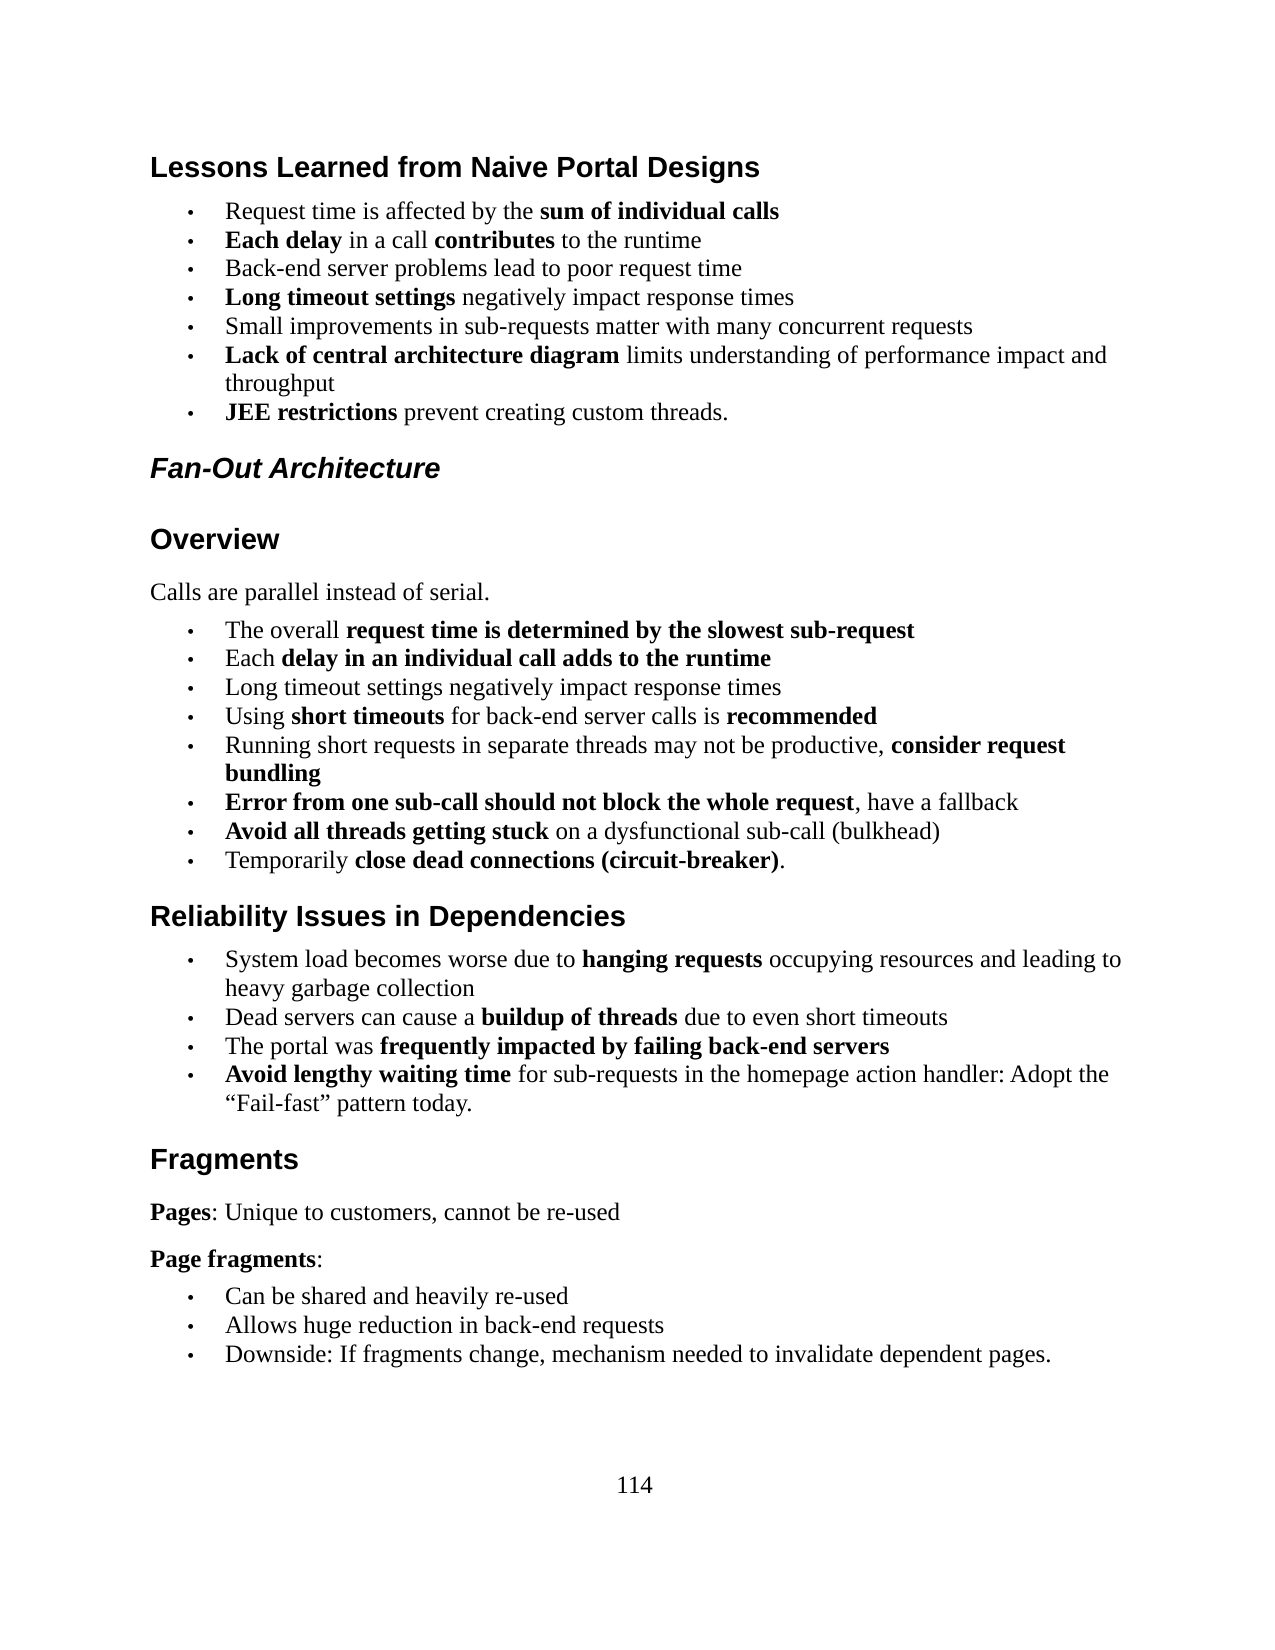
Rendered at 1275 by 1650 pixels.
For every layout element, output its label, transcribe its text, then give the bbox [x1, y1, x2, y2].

list Each delay in a call contributes to the runtime [187, 225, 1125, 253]
list Running short requests in separate threads may not be productive, consider request bundling [187, 730, 1125, 787]
list The portal was frequently impacted by failing back-end servers [187, 1031, 1125, 1059]
list Using short timeouts for back-end server calls is recommended [187, 701, 1125, 730]
list Small improvements in sub-requests matter with many concurrent requests [187, 311, 1125, 340]
list Avoid lengthy waiting time for sub-requests in the homepage action handler: Adopt the “Fail-fast” pattern today. [187, 1059, 1125, 1117]
subtitle Fragments [150, 1142, 1125, 1176]
list The overall request time is determined by the slowest sub-request [187, 615, 1125, 643]
text Page fragments: [150, 1244, 1125, 1272]
list Avoid all threads getting stuck on a dysfunctional sub-call (bulkhead) [187, 816, 1125, 845]
list Long timeout settings negatively impact response times [187, 672, 1125, 701]
list Allows huge reduction in back-end requests [187, 1310, 1125, 1339]
list Downside: If fragments change, mechanism needed to invalidate dependent pages. [187, 1339, 1125, 1368]
text Pages: Unique to customers, cannot be re-used [150, 1197, 1125, 1226]
list Dead servers can cause a buildup of threads due to even short timeouts [187, 1002, 1125, 1031]
subtitle Reliability Issues in Dependencies [150, 898, 1125, 932]
list Temporarily close dead connections (circuit-breaker). [187, 845, 1125, 873]
subtitle Lessons Learned from Naive Portal Designs [150, 150, 1125, 183]
list Back-end server problems lead to poor request time [187, 253, 1125, 282]
list JEE restrictions prevent creating custom threads. [187, 397, 1125, 426]
subtitle Fan-Out Architecture [150, 451, 1125, 484]
list Error from one sub-call should not block the whole request, have a fallback [187, 787, 1125, 816]
list Can be shared and heavily re-used [187, 1281, 1125, 1310]
list Each delay in an individual call adds to the runtime [187, 643, 1125, 672]
text Calls are parallel instead of serial. [150, 577, 1125, 606]
list System load becomes worse due to hanging requests occupying resources and leading to heavy garbage collection [187, 944, 1125, 1002]
list Lack of central architecture diagram limits understanding of performance impact and throughput [187, 340, 1125, 397]
subtitle Overview [150, 522, 1125, 556]
list Long timeout settings negatively impact response times [187, 282, 1125, 311]
list Request time is affected by the sum of individual calls [187, 196, 1125, 225]
